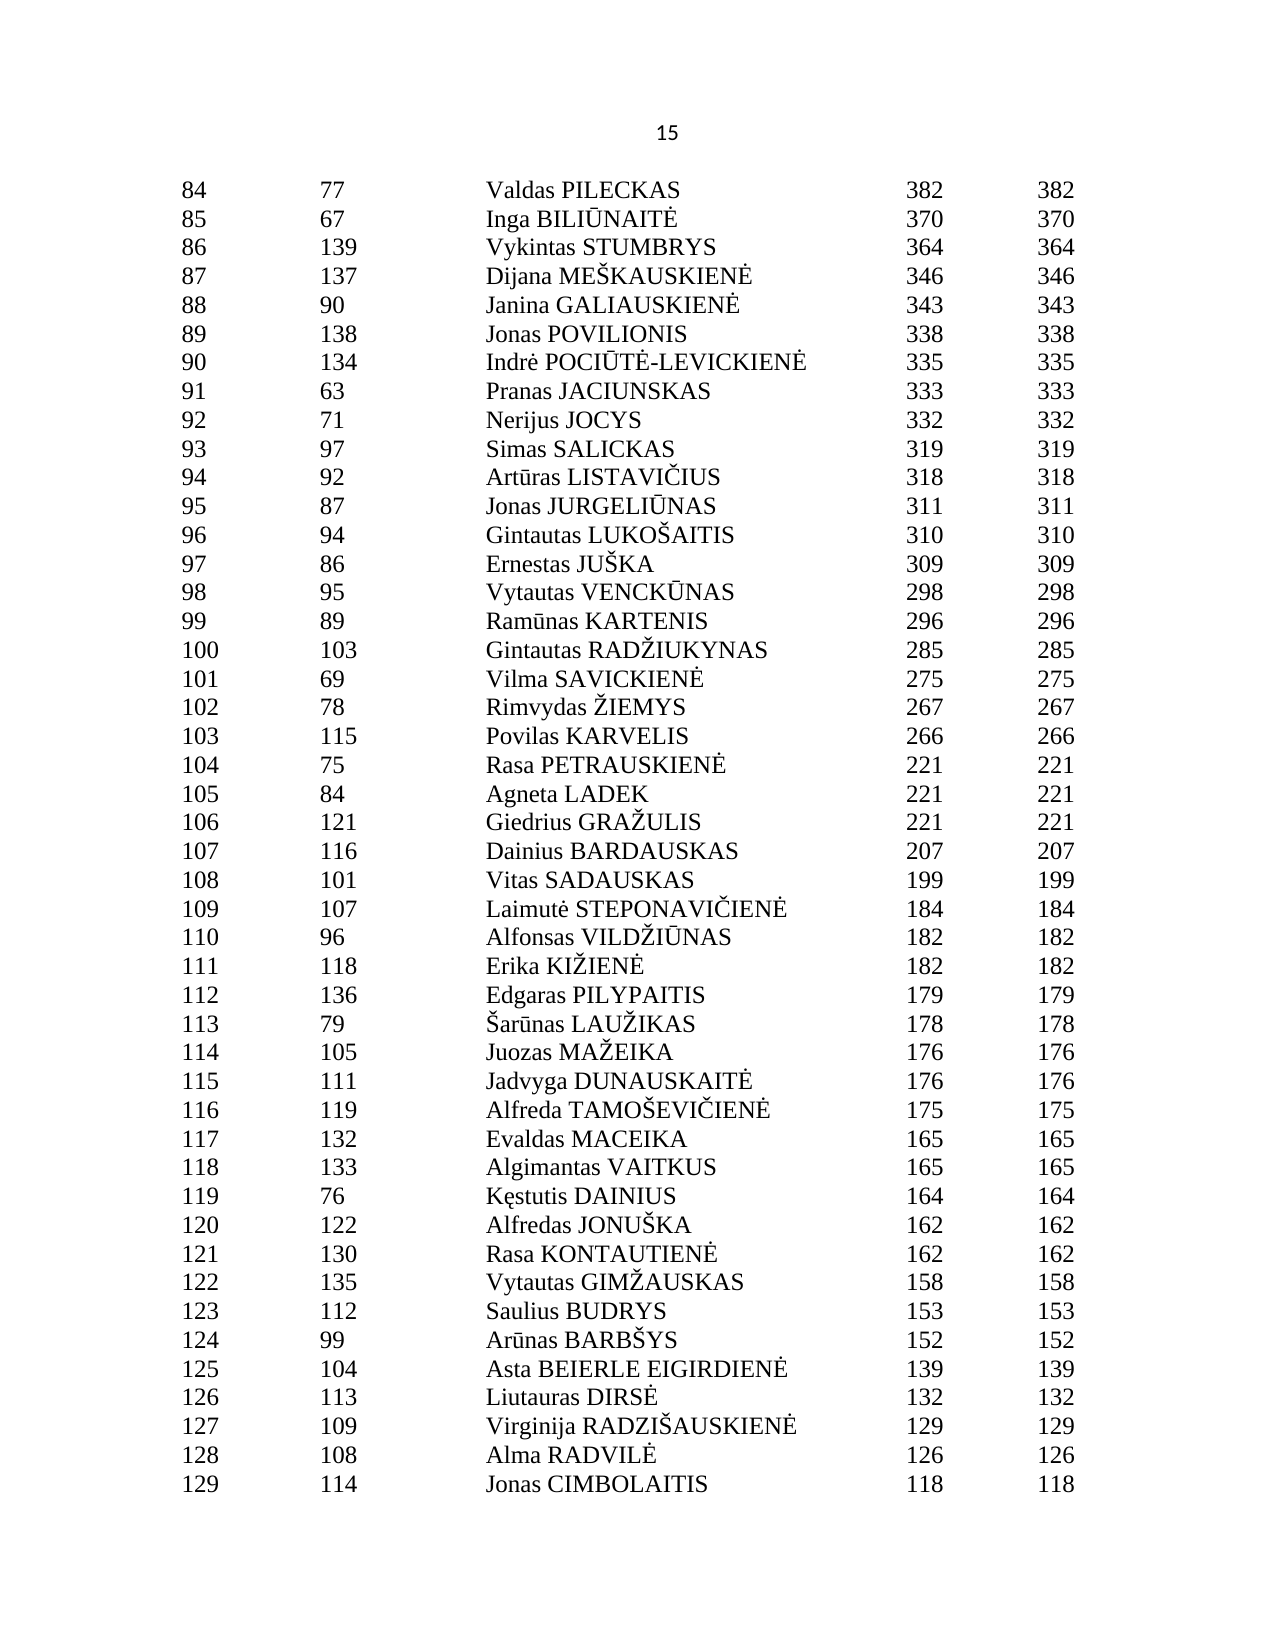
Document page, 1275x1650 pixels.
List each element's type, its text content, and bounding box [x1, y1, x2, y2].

table_cell Arūnas BARBŠYS [481, 1325, 859, 1354]
table_cell 88 [177, 290, 315, 319]
table_cell 165 [860, 1153, 989, 1181]
table_cell 109 [177, 894, 315, 922]
table_cell 338 [860, 319, 989, 347]
table_cell 112 [177, 980, 315, 1009]
table_cell Rimvydas ŽIEMYS [481, 693, 859, 721]
table_cell 382 [990, 175, 1122, 204]
table_cell 296 [990, 606, 1122, 635]
table_cell 85 [177, 204, 315, 232]
table_cell Simas SALICKAS [481, 434, 859, 462]
table_cell 332 [990, 405, 1122, 434]
table_cell 207 [990, 836, 1122, 865]
table_cell Asta BEIERLE EIGIRDIENĖ [481, 1354, 859, 1382]
table_cell 266 [860, 721, 989, 750]
table_cell 175 [860, 1095, 989, 1124]
table_cell 98 [177, 578, 315, 606]
table_cell 121 [177, 1239, 315, 1267]
table_cell 333 [990, 376, 1122, 405]
table_cell 298 [990, 578, 1122, 606]
table_cell 121 [315, 808, 481, 836]
table_cell 199 [990, 865, 1122, 894]
table_cell 319 [990, 434, 1122, 462]
table_cell 364 [990, 233, 1122, 261]
table_cell Gintautas RADŽIUKYNAS [481, 635, 859, 664]
table_cell Dijana MEŠKAUSKIENĖ [481, 261, 859, 290]
table_cell 119 [315, 1095, 481, 1124]
table_cell 97 [315, 434, 481, 462]
table_cell 179 [860, 980, 989, 1009]
table_cell 129 [860, 1411, 989, 1440]
table_cell 122 [315, 1210, 481, 1239]
table_cell 126 [177, 1383, 315, 1411]
table_cell 164 [860, 1181, 989, 1210]
table_cell Janina GALIAUSKIENĖ [481, 290, 859, 319]
table_cell 137 [315, 261, 481, 290]
table_cell 162 [990, 1210, 1122, 1239]
table_cell Liutauras DIRSĖ [481, 1383, 859, 1411]
table_cell 90 [177, 348, 315, 376]
table_cell Artūras LISTAVIČIUS [481, 463, 859, 491]
table_cell 84 [177, 175, 315, 204]
table_cell 129 [990, 1411, 1122, 1440]
table_cell 311 [990, 491, 1122, 520]
table_cell 370 [860, 204, 989, 232]
table_cell 107 [315, 894, 481, 922]
table_cell Jonas JURGELIŪNAS [481, 491, 859, 520]
table_cell Alma RADVILĖ [481, 1440, 859, 1469]
table_cell 178 [990, 1009, 1122, 1037]
table_cell 153 [990, 1296, 1122, 1325]
table_cell 176 [860, 1066, 989, 1095]
table_cell Alfreda TAMOŠEVIČIENĖ [481, 1095, 859, 1124]
table_cell Ramūnas KARTENIS [481, 606, 859, 635]
table_cell 127 [177, 1411, 315, 1440]
table_cell Laimutė STEPONAVIČIENĖ [481, 894, 859, 922]
table_cell 87 [177, 261, 315, 290]
table_cell 114 [315, 1469, 481, 1497]
table_cell 182 [860, 951, 989, 980]
table_cell 176 [990, 1066, 1122, 1095]
table_cell 116 [177, 1095, 315, 1124]
table_cell 113 [177, 1009, 315, 1037]
table_cell 207 [860, 836, 989, 865]
table_cell 76 [315, 1181, 481, 1210]
table_cell 86 [315, 549, 481, 577]
table_cell 95 [177, 491, 315, 520]
table_cell Algimantas VAITKUS [481, 1153, 859, 1181]
table_cell 91 [177, 376, 315, 405]
table_cell 71 [315, 405, 481, 434]
table_cell 128 [177, 1440, 315, 1469]
table_cell Saulius BUDRYS [481, 1296, 859, 1325]
table_cell Indrė POCIŪTĖ-LEVICKIENĖ [481, 348, 859, 376]
table_cell 118 [177, 1153, 315, 1181]
table_cell 87 [315, 491, 481, 520]
table_cell 267 [860, 693, 989, 721]
table_cell 132 [315, 1124, 481, 1152]
table_cell 318 [860, 463, 989, 491]
table_cell 178 [860, 1009, 989, 1037]
table_cell 67 [315, 204, 481, 232]
table_cell 90 [315, 290, 481, 319]
table_cell Ernestas JUŠKA [481, 549, 859, 577]
table_cell 96 [177, 520, 315, 549]
table_cell 96 [315, 923, 481, 951]
table_cell Vytautas VENCKŪNAS [481, 578, 859, 606]
table_cell 153 [860, 1296, 989, 1325]
table_cell Dainius BARDAUSKAS [481, 836, 859, 865]
table_cell 162 [860, 1210, 989, 1239]
table_cell Inga BILIŪNAITĖ [481, 204, 859, 232]
table_cell Jonas CIMBOLAITIS [481, 1469, 859, 1497]
table_cell 102 [177, 693, 315, 721]
table_cell Alfredas JONUŠKA [481, 1210, 859, 1239]
table_cell 285 [990, 635, 1122, 664]
table_cell 101 [315, 865, 481, 894]
table_cell 298 [860, 578, 989, 606]
table_cell 221 [860, 779, 989, 807]
table_cell 93 [177, 434, 315, 462]
table_cell 111 [177, 951, 315, 980]
table_cell Alfonsas VILDŽIŪNAS [481, 923, 859, 951]
table_cell Povilas KARVELIS [481, 721, 859, 750]
table_cell 165 [990, 1124, 1122, 1152]
table_cell 319 [860, 434, 989, 462]
table_cell 118 [315, 951, 481, 980]
table_cell Gintautas LUKOŠAITIS [481, 520, 859, 549]
table_cell 94 [315, 520, 481, 549]
table_cell 346 [860, 261, 989, 290]
table_cell Valdas PILECKAS [481, 175, 859, 204]
table_cell 125 [177, 1354, 315, 1382]
table_cell 182 [860, 923, 989, 951]
table_cell 101 [177, 664, 315, 692]
table_cell 118 [990, 1469, 1122, 1497]
table_cell 335 [990, 348, 1122, 376]
table_cell 266 [990, 721, 1122, 750]
table_cell 139 [315, 233, 481, 261]
table_cell 100 [177, 635, 315, 664]
table_cell 176 [860, 1038, 989, 1066]
table_cell Vykintas STUMBRYS [481, 233, 859, 261]
table_cell 296 [860, 606, 989, 635]
table_cell 69 [315, 664, 481, 692]
table_cell 199 [860, 865, 989, 894]
table_cell 158 [990, 1268, 1122, 1296]
table_cell Nerijus JOCYS [481, 405, 859, 434]
table_cell 104 [177, 750, 315, 779]
table_cell 111 [315, 1066, 481, 1095]
table_cell Rasa PETRAUSKIENĖ [481, 750, 859, 779]
table_cell 343 [990, 290, 1122, 319]
table_cell Virginija RADZIŠAUSKIENĖ [481, 1411, 859, 1440]
table_cell 75 [315, 750, 481, 779]
table_cell 132 [990, 1383, 1122, 1411]
table_cell Edgaras PILYPAITIS [481, 980, 859, 1009]
table_cell 105 [177, 779, 315, 807]
table_cell Jadvyga DUNAUSKAITĖ [481, 1066, 859, 1095]
table_cell 123 [177, 1296, 315, 1325]
table_cell 309 [860, 549, 989, 577]
table_cell 99 [177, 606, 315, 635]
table_cell 109 [315, 1411, 481, 1440]
table_cell 133 [315, 1153, 481, 1181]
table_cell 311 [860, 491, 989, 520]
table_cell 138 [315, 319, 481, 347]
table_cell 113 [315, 1383, 481, 1411]
table_cell 126 [990, 1440, 1122, 1469]
table_cell 136 [315, 980, 481, 1009]
table_cell 110 [177, 923, 315, 951]
table_cell 129 [177, 1469, 315, 1497]
table_cell 364 [860, 233, 989, 261]
table_cell 77 [315, 175, 481, 204]
table_cell 114 [177, 1038, 315, 1066]
table_cell Evaldas MACEIKA [481, 1124, 859, 1152]
table_cell 112 [315, 1296, 481, 1325]
table_cell Vilma SAVICKIENĖ [481, 664, 859, 692]
table_cell 152 [860, 1325, 989, 1354]
table_cell 108 [177, 865, 315, 894]
table_cell 285 [860, 635, 989, 664]
table_cell 165 [990, 1153, 1122, 1181]
table_cell 139 [990, 1354, 1122, 1382]
table_cell Erika KIŽIENĖ [481, 951, 859, 980]
table_cell Rasa KONTAUTIENĖ [481, 1239, 859, 1267]
table_cell 221 [990, 808, 1122, 836]
table_cell 120 [177, 1210, 315, 1239]
table_cell 122 [177, 1268, 315, 1296]
table_cell 382 [860, 175, 989, 204]
table_cell 95 [315, 578, 481, 606]
table_cell 89 [315, 606, 481, 635]
table_cell 164 [990, 1181, 1122, 1210]
table_cell 106 [177, 808, 315, 836]
table_cell 335 [860, 348, 989, 376]
table_cell 117 [177, 1124, 315, 1152]
table_cell 79 [315, 1009, 481, 1037]
table_cell 84 [315, 779, 481, 807]
table_cell 107 [177, 836, 315, 865]
table_cell Jonas POVILIONIS [481, 319, 859, 347]
table_cell 184 [860, 894, 989, 922]
table_cell Vitas SADAUSKAS [481, 865, 859, 894]
table_cell 162 [990, 1239, 1122, 1267]
table_cell 118 [860, 1469, 989, 1497]
table_cell 135 [315, 1268, 481, 1296]
table_cell Giedrius GRAŽULIS [481, 808, 859, 836]
table_cell 162 [860, 1239, 989, 1267]
table_cell 221 [860, 750, 989, 779]
table_cell 343 [860, 290, 989, 319]
table_cell 184 [990, 894, 1122, 922]
table_cell 310 [990, 520, 1122, 549]
table_cell 63 [315, 376, 481, 405]
table_cell 94 [177, 463, 315, 491]
table_cell 124 [177, 1325, 315, 1354]
table_cell 103 [177, 721, 315, 750]
table_cell 92 [177, 405, 315, 434]
table_cell 333 [860, 376, 989, 405]
table_cell 103 [315, 635, 481, 664]
table_cell 221 [990, 750, 1122, 779]
table_cell 78 [315, 693, 481, 721]
table_cell 221 [860, 808, 989, 836]
table_cell 134 [315, 348, 481, 376]
table_cell 108 [315, 1440, 481, 1469]
table_cell 152 [990, 1325, 1122, 1354]
table_cell 165 [860, 1124, 989, 1152]
table_cell Agneta LADEK [481, 779, 859, 807]
table_cell 175 [990, 1095, 1122, 1124]
table_cell 176 [990, 1038, 1122, 1066]
table_cell 182 [990, 951, 1122, 980]
table_cell 130 [315, 1239, 481, 1267]
table_cell Vytautas GIMŽAUSKAS [481, 1268, 859, 1296]
table_cell 310 [860, 520, 989, 549]
table_cell 119 [177, 1181, 315, 1210]
table_cell 105 [315, 1038, 481, 1066]
table_cell 332 [860, 405, 989, 434]
table_cell 346 [990, 261, 1122, 290]
table_cell 309 [990, 549, 1122, 577]
table_cell 115 [177, 1066, 315, 1095]
table_cell 182 [990, 923, 1122, 951]
table_cell 275 [990, 664, 1122, 692]
table_cell 115 [315, 721, 481, 750]
table_cell 89 [177, 319, 315, 347]
table_cell 99 [315, 1325, 481, 1354]
table_cell Juozas MAŽEIKA [481, 1038, 859, 1066]
table_cell 126 [860, 1440, 989, 1469]
table_cell 370 [990, 204, 1122, 232]
table_cell Šarūnas LAUŽIKAS [481, 1009, 859, 1037]
table_cell 92 [315, 463, 481, 491]
table_cell 97 [177, 549, 315, 577]
table_cell 158 [860, 1268, 989, 1296]
table_cell 132 [860, 1383, 989, 1411]
table_cell 139 [860, 1354, 989, 1382]
table_cell 267 [990, 693, 1122, 721]
table_cell 116 [315, 836, 481, 865]
table_cell 221 [990, 779, 1122, 807]
table_cell 179 [990, 980, 1122, 1009]
table_cell 338 [990, 319, 1122, 347]
table_cell 275 [860, 664, 989, 692]
table_cell 318 [990, 463, 1122, 491]
table_cell 86 [177, 233, 315, 261]
table_cell Kęstutis DAINIUS [481, 1181, 859, 1210]
table_cell 104 [315, 1354, 481, 1382]
table_cell Pranas JACIUNSKAS [481, 376, 859, 405]
